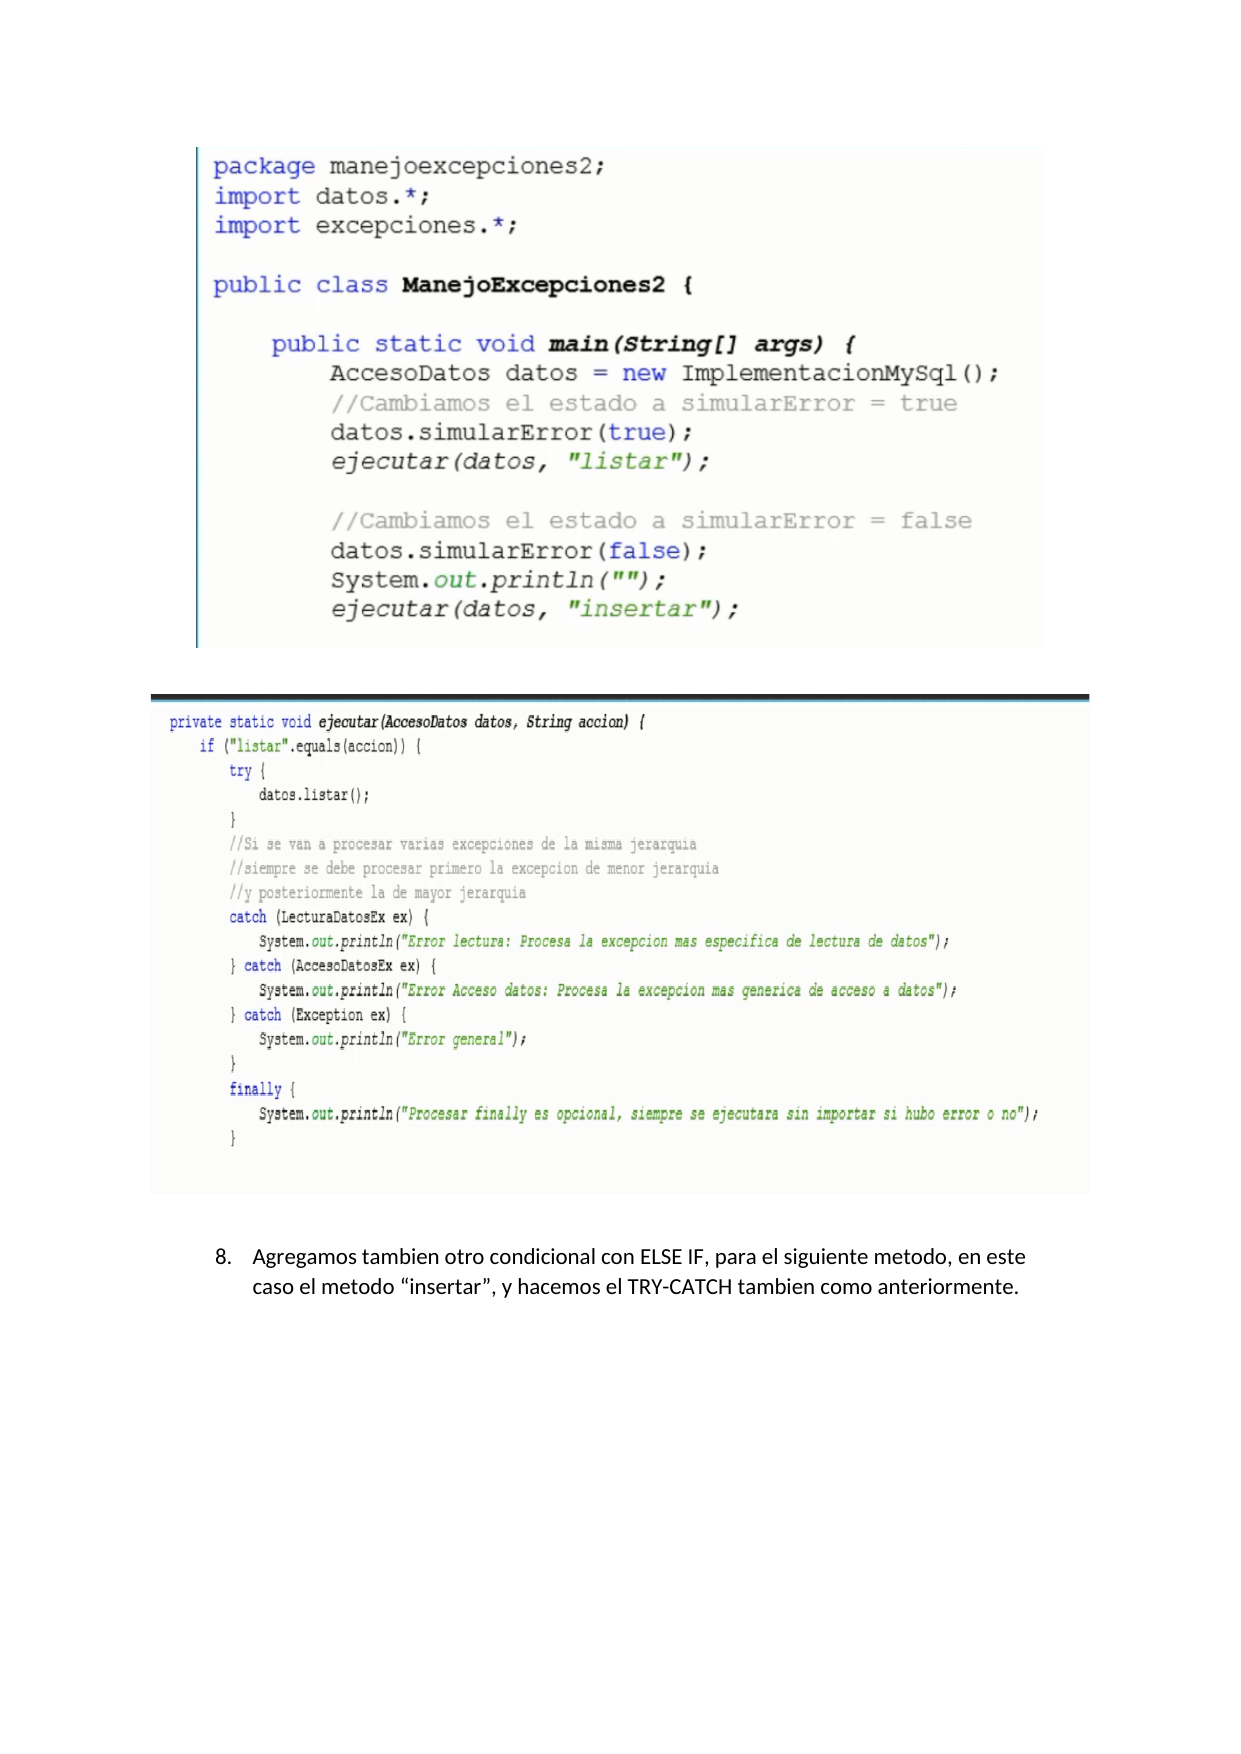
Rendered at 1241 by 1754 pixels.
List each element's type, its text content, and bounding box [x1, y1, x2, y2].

list Agregamos tambien otro condicional con ELSE IF, para el siguiente metodo, en este caso el metodo “insertar”, y hacemos el TRY-CATCH tambien como anteriormente. [215, 1242, 1063, 1300]
